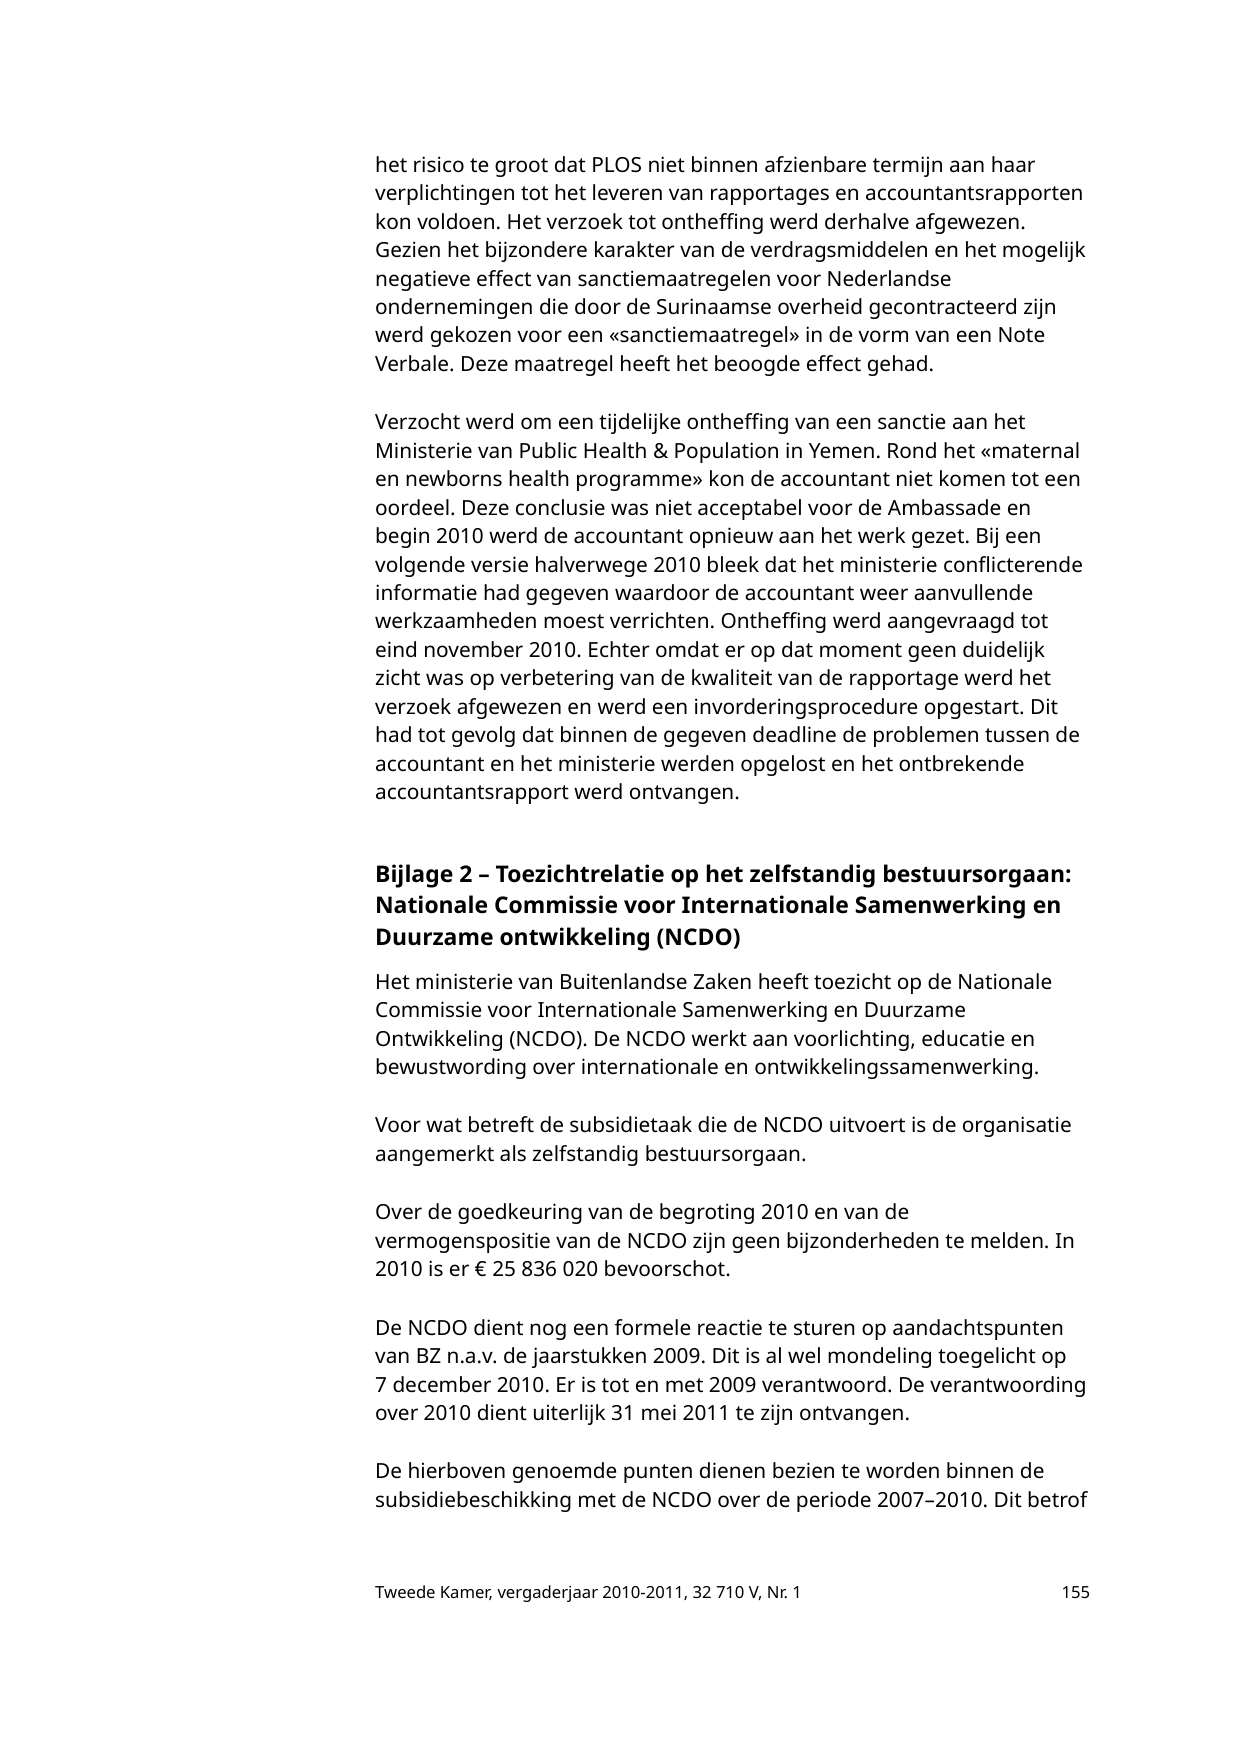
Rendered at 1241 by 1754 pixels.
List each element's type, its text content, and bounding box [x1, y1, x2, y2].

text De hierboven genoemde punten dienen bezien te worden binnen de subsidiebeschikking met de NCDO over de periode 2007–2010. Dit betrof [375, 1457, 1090, 1513]
text Verzocht werd om een tijdelijke ontheffing van een sanctie aan het Ministerie van Public Health & Population in Yemen. Rond het «maternal en newborns health programme» kon de accountant niet komen tot een oordeel. Deze conclusie was niet acceptabel voor de Ambassade en begin 2010 werd de accountant opnieuw aan het werk gezet. Bij een volgende versie halverwege 2010 bleek dat het ministerie conflicterende informatie had gegeven waardoor de accountant weer aanvullende werkzaamheden moest verrichten. Ontheffing werd aangevraagd tot eind november 2010. Echter omdat er op dat moment geen duidelijk zicht was op verbetering van de kwaliteit van de rapportage werd het verzoek afgewezen en werd een invorderingsprocedure opgestart. Dit had tot gevolg dat binnen de gegeven deadline de problemen tussen de accountant en het ministerie werden opgelost en het ontbrekende accountantsrapport werd ontvangen. [375, 407, 1090, 806]
text De NCDO dient nog een formele reactie te sturen op aandachtspunten van BZ n.a.v. de jaarstukken 2009. Dit is al wel mondeling toegelicht op 7 december 2010. Er is tot en met 2009 verantwoord. De verantwoording over 2010 dient uiterlijk 31 mei 2011 te zijn ontvangen. [375, 1313, 1090, 1427]
text het risico te groot dat PLOS niet binnen afzienbare termijn aan haar verplichtingen tot het leveren van rapportages en accountantsrapporten kon voldoen. Het verzoek tot ontheffing werd derhalve afgewezen. Gezien het bijzondere karakter van de verdragsmiddelen en het mogelijk negatieve effect van sanctiemaatregelen voor Nederlandse ondernemingen die door de Surinaamse overheid gecontracteerd zijn werd gekozen voor een «sanctiemaatregel» in de vorm van een Note Verbale. Deze maatregel heeft het beoogde effect gehad. [375, 150, 1090, 377]
text Het ministerie van Buitenlandse Zaken heeft toezicht op de Nationale Commissie voor Internationale Samenwerking en Duurzame Ontwikkeling (NCDO). De NCDO werkt aan voorlichting, educatie en bewustwording over internationale en ontwikkelingssamenwerking. [375, 967, 1090, 1081]
subtitle Bijlage 2 – Toezichtrelatie op het zelfstandig bestuursorgaan: Nationale Commissie voor Internationale Samenwerking en Duurzame ontwikkeling (NCDO) [375, 858, 1090, 952]
text Over de goedkeuring van de begroting 2010 en van de vermogenspositie van de NCDO zijn geen bijzonderheden te melden. In 2010 is er € 25 836 020 bevoorschot. [375, 1197, 1090, 1283]
text Voor wat betreft de subsidietaak die de NCDO uitvoert is de organisatie aangemerkt als zelfstandig bestuursorgaan. [375, 1111, 1090, 1167]
